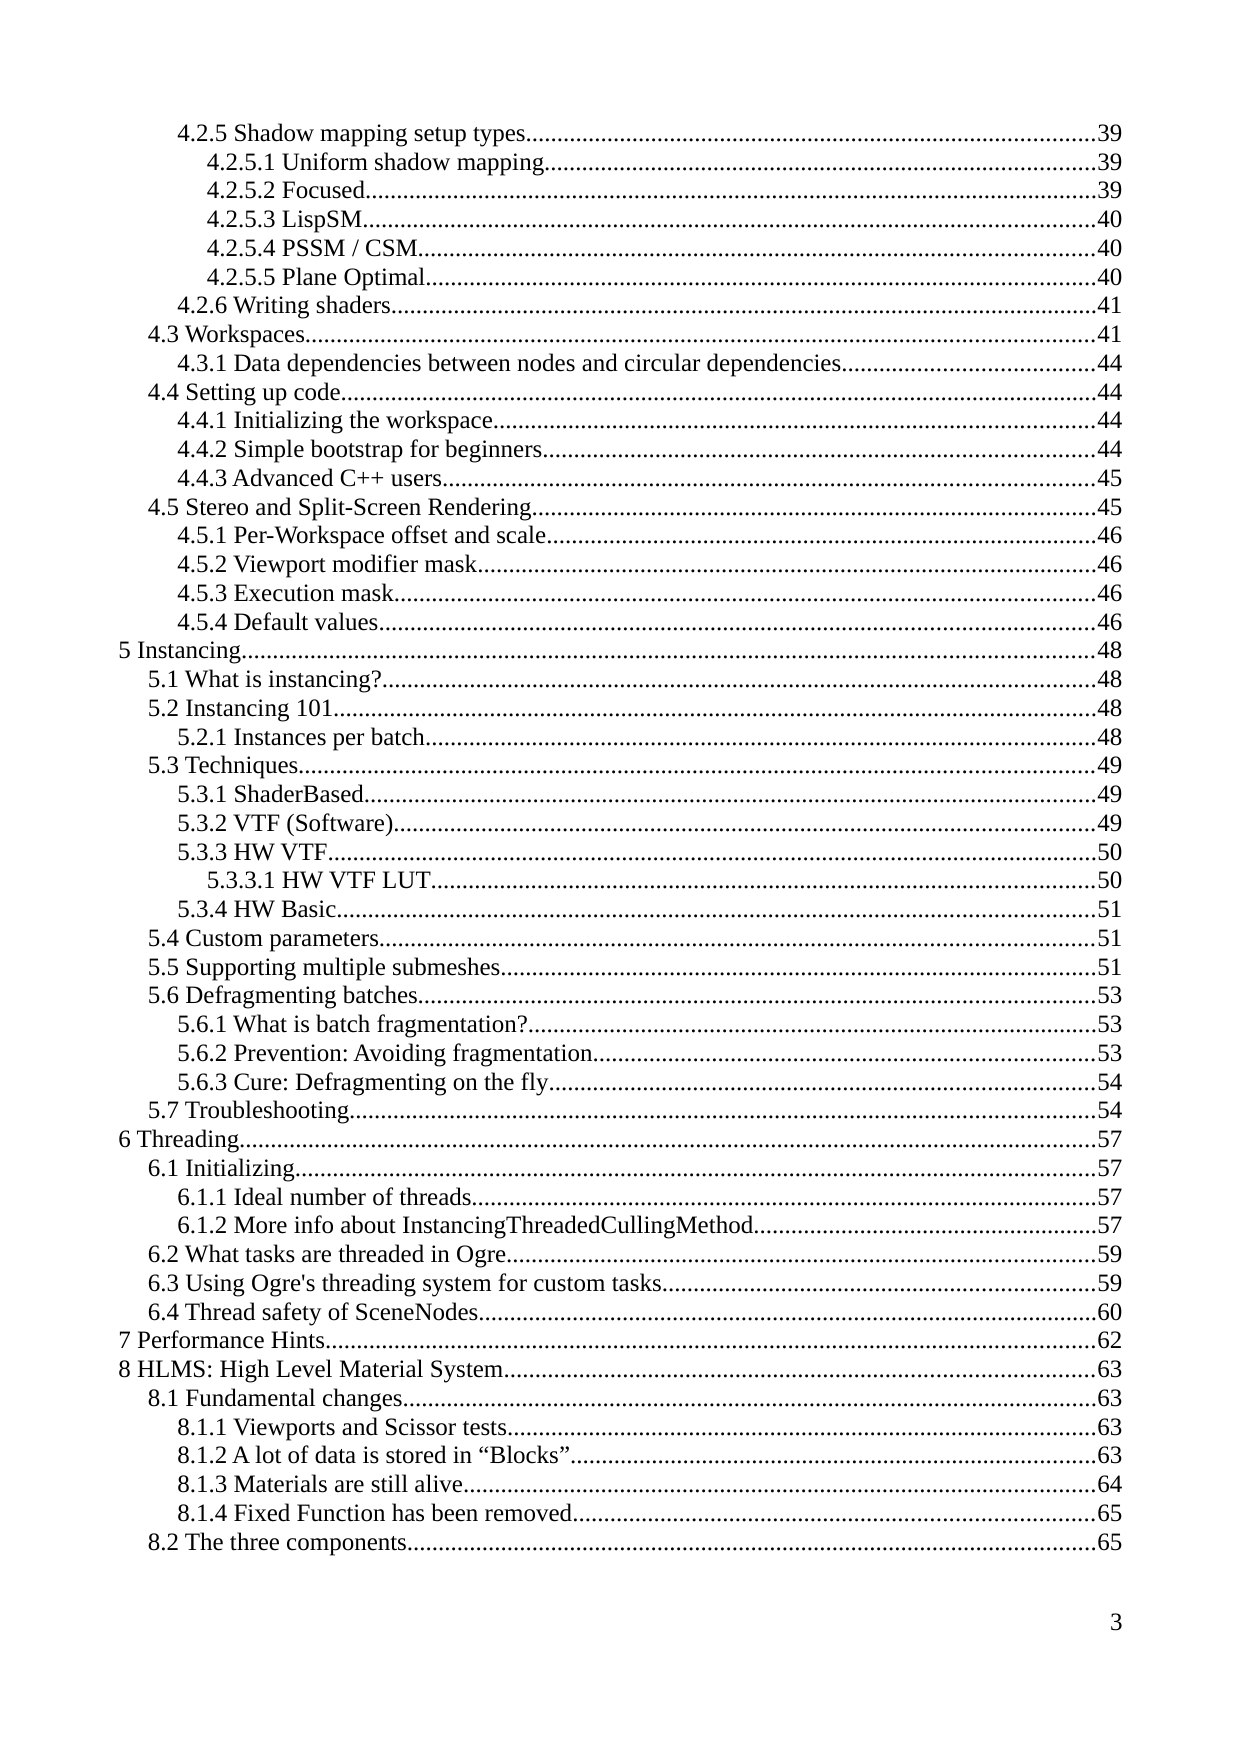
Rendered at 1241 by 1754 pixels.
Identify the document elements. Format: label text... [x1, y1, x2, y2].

text 5.6.3 Cure: Defragmenting on the fly 54 [177, 1067, 1122, 1096]
text 5.6 Defragmenting batches 53 [148, 981, 1122, 1009]
text 5.3.3 HW VTF 50 [177, 837, 1122, 866]
text 4.5.2 Viewport modifier mask 46 [177, 549, 1122, 578]
text 5.2 Instancing 101 48 [148, 693, 1122, 722]
text 4.2.5.3 LispSM 40 [207, 204, 1122, 233]
text 6.1.1 Ideal number of threads 57 [177, 1182, 1122, 1211]
text 5.3.2 VTF (Software) 49 [177, 808, 1122, 837]
text 4.2.6 Writing shaders 41 [177, 291, 1122, 319]
text 5.7 Troubleshooting 54 [148, 1096, 1122, 1124]
text 4.5.3 Execution mask 46 [177, 578, 1122, 607]
text 6 Threading 57 [118, 1124, 1122, 1153]
text 5.3.4 HW Basic 51 [177, 894, 1122, 923]
text 5.3.3.1 HW VTF LUT 50 [207, 866, 1122, 894]
text 5.3.1 ShaderBased 49 [177, 779, 1122, 808]
text 4.2.5.4 PSSM / CSM 40 [207, 233, 1122, 262]
text 4.4.1 Initializing the workspace 44 [177, 406, 1122, 434]
text 4.4 Setting up code 44 [148, 377, 1122, 406]
text 8.1 Fundamental changes 63 [148, 1383, 1122, 1412]
text 8 HLMS: High Level Material System 63 [118, 1354, 1122, 1383]
text 8.1.2 A lot of data is stored in “Blocks” 63 [177, 1441, 1122, 1469]
text 8.1.1 Viewports and Scissor tests 63 [177, 1412, 1122, 1441]
text 4.4.2 Simple bootstrap for beginners 44 [177, 434, 1122, 463]
text 5.2.1 Instances per batch 48 [177, 722, 1122, 751]
text 8.1.3 Materials are still alive 64 [177, 1469, 1122, 1498]
text 6.4 Thread safety of SceneNodes 60 [148, 1297, 1122, 1326]
text 6.1 Initializing 57 [148, 1153, 1122, 1182]
text 4.2.5.2 Focused 39 [207, 176, 1122, 204]
text 7 Performance Hints 62 [118, 1326, 1122, 1354]
text 4.5 Stereo and Split-Screen Rendering 45 [148, 492, 1122, 521]
text 8.1.4 Fixed Function has been removed 65 [177, 1498, 1122, 1527]
text 4.2.5 Shadow mapping setup types 39 [177, 118, 1122, 147]
text 4.2.5.5 Plane Optimal 40 [207, 262, 1122, 291]
text 6.2 What tasks are threaded in Ogre 59 [148, 1239, 1122, 1268]
text 6.3 Using Ogre's threading system for custom tasks 59 [148, 1268, 1122, 1297]
text 5.4 Custom parameters 51 [148, 923, 1122, 952]
text 5.5 Supporting multiple submeshes 51 [148, 952, 1122, 981]
text 6.1.2 More info about InstancingThreadedCullingMethod 57 [177, 1211, 1122, 1239]
text 5.3 Techniques 49 [148, 751, 1122, 779]
text 5.6.1 What is batch fragmentation? 53 [177, 1009, 1122, 1038]
text 4.2.5.1 Uniform shadow mapping 39 [207, 147, 1122, 176]
text 5.6.2 Prevention: Avoiding fragmentation 53 [177, 1038, 1122, 1067]
text 4.4.3 Advanced C++ users 45 [177, 463, 1122, 492]
text 5.1 What is instancing? 48 [148, 664, 1122, 693]
text 5 Instancing 48 [118, 636, 1122, 664]
text 4.3 Workspaces 41 [148, 319, 1122, 348]
text 4.5.1 Per-Workspace offset and scale 46 [177, 521, 1122, 549]
text 4.3.1 Data dependencies between nodes and circular dependencies 44 [177, 348, 1122, 377]
text 8.2 The three components 65 [148, 1527, 1122, 1556]
text 4.5.4 Default values 46 [177, 607, 1122, 636]
